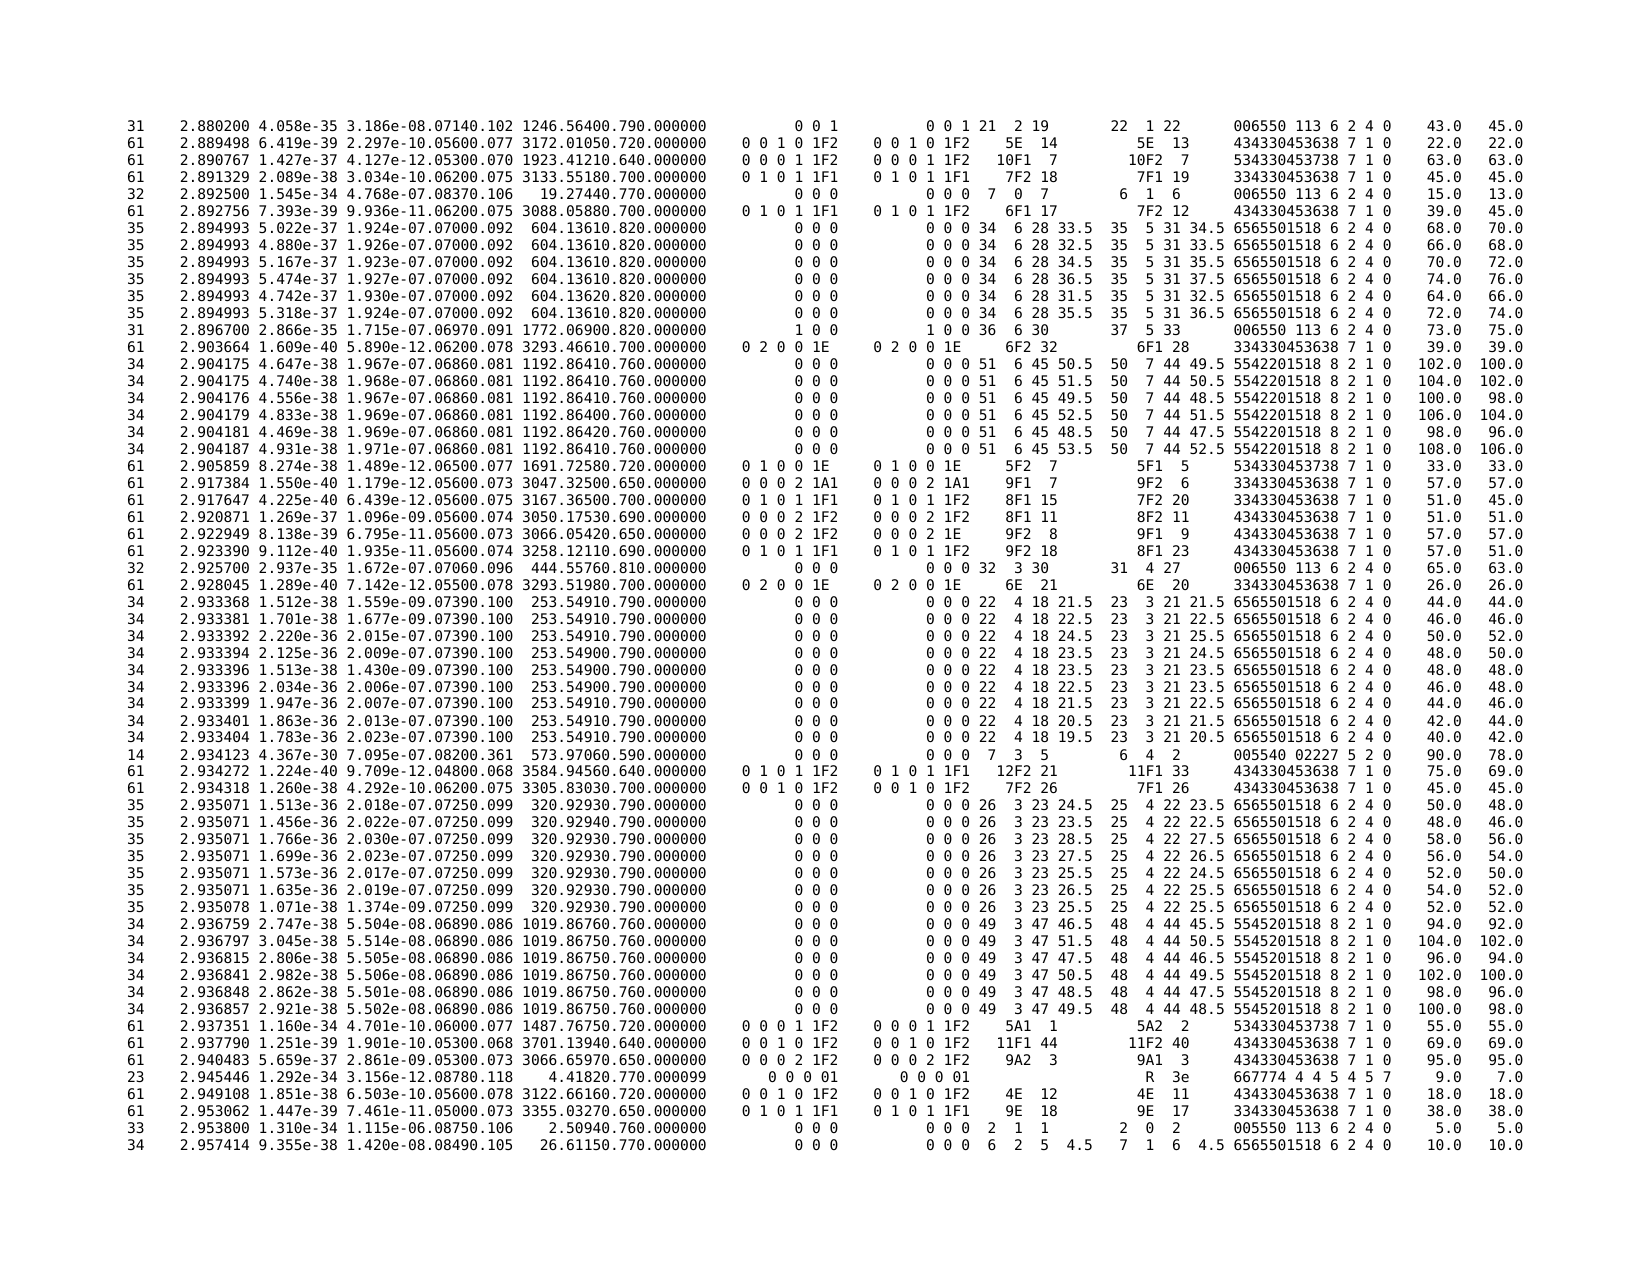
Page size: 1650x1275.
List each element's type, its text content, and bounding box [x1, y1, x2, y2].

text 33 2.953800 1.310e-34 1.115e-06.08750.106 2.50940.760.000000 0 0 0 0 0 0 2 1 1 2 0 2 005550 113 6 2 4 0 5.0 5.0 [118, 1120, 1532, 1137]
text 34 2.904179 4.833e-38 1.969e-07.06860.081 1192.86400.760.000000 0 0 0 0 0 0 51 6 45 52.5 50 7 44 51.5 5542201518 8 2 1 0 106.0 104.0 [118, 407, 1532, 424]
text 61 2.937790 1.251e-39 1.901e-10.05300.068 3701.13940.640.000000 0 0 1 0 1F2 0 0 1 0 1F2 11F1 44 11F2 40 434330453638 7 1 0 69.0 69.0 [118, 1035, 1532, 1052]
text 61 2.949108 1.851e-38 6.503e-10.05600.078 3122.66160.720.000000 0 0 1 0 1F2 0 0 1 0 1F2 4E 12 4E 11 434330453638 7 1 0 18.0 18.0 [118, 1086, 1532, 1103]
text 34 2.933392 2.220e-36 2.015e-07.07390.100 253.54910.790.000000 0 0 0 0 0 0 22 4 18 24.5 23 3 21 25.5 6565501518 6 2 4 0 50.0 52.0 [118, 627, 1532, 644]
text 34 2.933394 2.125e-36 2.009e-07.07390.100 253.54900.790.000000 0 0 0 0 0 0 22 4 18 23.5 23 3 21 24.5 6565501518 6 2 4 0 48.0 50.0 [118, 644, 1532, 661]
text 35 2.894993 5.474e-37 1.927e-07.07000.092 604.13610.820.000000 0 0 0 0 0 0 34 6 28 36.5 35 5 31 37.5 6565501518 6 2 4 0 74.0 76.0 [118, 271, 1532, 288]
text 34 2.904176 4.556e-38 1.967e-07.06860.081 1192.86410.760.000000 0 0 0 0 0 0 51 6 45 49.5 50 7 44 48.5 5542201518 8 2 1 0 100.0 98.0 [118, 390, 1532, 407]
text 35 2.894993 5.318e-37 1.924e-07.07000.092 604.13610.820.000000 0 0 0 0 0 0 34 6 28 35.5 35 5 31 36.5 6565501518 6 2 4 0 72.0 74.0 [118, 305, 1532, 322]
text 35 2.894993 4.880e-37 1.926e-07.07000.092 604.13610.820.000000 0 0 0 0 0 0 34 6 28 32.5 35 5 31 33.5 6565501518 6 2 4 0 66.0 68.0 [118, 237, 1532, 254]
text 61 2.922949 8.138e-39 6.795e-11.05600.073 3066.05420.650.000000 0 0 0 2 1F2 0 0 0 2 1E 9F2 8 9F1 9 434330453638 7 1 0 57.0 57.0 [118, 526, 1532, 543]
text 61 2.903664 1.609e-40 5.890e-12.06200.078 3293.46610.700.000000 0 2 0 0 1E 0 2 0 0 1E 6F2 32 6F1 28 334330453638 7 1 0 39.0 39.0 [118, 339, 1532, 356]
text 35 2.935071 1.513e-36 2.018e-07.07250.099 320.92930.790.000000 0 0 0 0 0 0 26 3 23 24.5 25 4 22 23.5 6565501518 6 2 4 0 50.0 48.0 [118, 797, 1532, 814]
text 34 2.957414 9.355e-38 1.420e-08.08490.105 26.61150.770.000000 0 0 0 0 0 0 6 2 5 4.5 7 1 6 4.5 6565501518 6 2 4 0 10.0 10.0 [118, 1137, 1532, 1154]
text 35 2.935071 1.699e-36 2.023e-07.07250.099 320.92930.790.000000 0 0 0 0 0 0 26 3 23 27.5 25 4 22 26.5 6565501518 6 2 4 0 56.0 54.0 [118, 848, 1532, 865]
text 61 2.928045 1.289e-40 7.142e-12.05500.078 3293.51980.700.000000 0 2 0 0 1E 0 2 0 0 1E 6E 21 6E 20 334330453638 7 1 0 26.0 26.0 [118, 577, 1532, 593]
text 61 2.892756 7.393e-39 9.936e-11.06200.075 3088.05880.700.000000 0 1 0 1 1F1 0 1 0 1 1F2 6F1 17 7F2 12 434330453638 7 1 0 39.0 45.0 [118, 203, 1532, 220]
text 61 2.934272 1.224e-40 9.709e-12.04800.068 3584.94560.640.000000 0 1 0 1 1F2 0 1 0 1 1F1 12F2 21 11F1 33 434330453638 7 1 0 75.0 69.0 [118, 763, 1532, 780]
text 61 2.891329 2.089e-38 3.034e-10.06200.075 3133.55180.700.000000 0 1 0 1 1F1 0 1 0 1 1F1 7F2 18 7F1 19 334330453638 7 1 0 45.0 45.0 [118, 169, 1532, 186]
text 35 2.935078 1.071e-38 1.374e-09.07250.099 320.92930.790.000000 0 0 0 0 0 0 26 3 23 25.5 25 4 22 25.5 6565501518 6 2 4 0 52.0 52.0 [118, 899, 1532, 916]
text 35 2.935071 1.573e-36 2.017e-07.07250.099 320.92930.790.000000 0 0 0 0 0 0 26 3 23 25.5 25 4 22 24.5 6565501518 6 2 4 0 52.0 50.0 [118, 865, 1532, 882]
text 35 2.935071 1.635e-36 2.019e-07.07250.099 320.92930.790.000000 0 0 0 0 0 0 26 3 23 26.5 25 4 22 25.5 6565501518 6 2 4 0 54.0 52.0 [118, 882, 1532, 899]
text 61 2.937351 1.160e-34 4.701e-10.06000.077 1487.76750.720.000000 0 0 0 1 1F2 0 0 0 1 1F2 5A1 1 5A2 2 534330453738 7 1 0 55.0 55.0 [118, 1018, 1532, 1035]
text 34 2.936857 2.921e-38 5.502e-08.06890.086 1019.86750.760.000000 0 0 0 0 0 0 49 3 47 49.5 48 4 44 48.5 5545201518 8 2 1 0 100.0 98.0 [118, 1001, 1532, 1018]
text 61 2.889498 6.419e-39 2.297e-10.05600.077 3172.01050.720.000000 0 0 1 0 1F2 0 0 1 0 1F2 5E 14 5E 13 434330453638 7 1 0 22.0 22.0 [118, 135, 1532, 152]
text 31 2.896700 2.866e-35 1.715e-07.06970.091 1772.06900.820.000000 1 0 0 1 0 0 36 6 30 37 5 33 006550 113 6 2 4 0 73.0 75.0 [118, 322, 1532, 339]
text 61 2.905859 8.274e-38 1.489e-12.06500.077 1691.72580.720.000000 0 1 0 0 1E 0 1 0 0 1E 5F2 7 5F1 5 534330453738 7 1 0 33.0 33.0 [118, 458, 1532, 475]
text 34 2.936841 2.982e-38 5.506e-08.06890.086 1019.86750.760.000000 0 0 0 0 0 0 49 3 47 50.5 48 4 44 49.5 5545201518 8 2 1 0 102.0 100.0 [118, 967, 1532, 984]
text 34 2.933381 1.701e-38 1.677e-09.07390.100 253.54910.790.000000 0 0 0 0 0 0 22 4 18 22.5 23 3 21 22.5 6565501518 6 2 4 0 46.0 46.0 [118, 611, 1532, 627]
text 34 2.933401 1.863e-36 2.013e-07.07390.100 253.54910.790.000000 0 0 0 0 0 0 22 4 18 20.5 23 3 21 21.5 6565501518 6 2 4 0 42.0 44.0 [118, 712, 1532, 729]
text 34 2.936848 2.862e-38 5.501e-08.06890.086 1019.86750.760.000000 0 0 0 0 0 0 49 3 47 48.5 48 4 44 47.5 5545201518 8 2 1 0 98.0 96.0 [118, 984, 1532, 1001]
text 34 2.933396 2.034e-36 2.006e-07.07390.100 253.54900.790.000000 0 0 0 0 0 0 22 4 18 22.5 23 3 21 23.5 6565501518 6 2 4 0 46.0 48.0 [118, 678, 1532, 695]
text 61 2.923390 9.112e-40 1.935e-11.05600.074 3258.12110.690.000000 0 1 0 1 1F1 0 1 0 1 1F2 9F2 18 8F1 23 434330453638 7 1 0 57.0 51.0 [118, 543, 1532, 559]
text 35 2.935071 1.456e-36 2.022e-07.07250.099 320.92940.790.000000 0 0 0 0 0 0 26 3 23 23.5 25 4 22 22.5 6565501518 6 2 4 0 48.0 46.0 [118, 814, 1532, 831]
text 34 2.936797 3.045e-38 5.514e-08.06890.086 1019.86750.760.000000 0 0 0 0 0 0 49 3 47 51.5 48 4 44 50.5 5545201518 8 2 1 0 104.0 102.0 [118, 933, 1532, 950]
text 34 2.933368 1.512e-38 1.559e-09.07390.100 253.54910.790.000000 0 0 0 0 0 0 22 4 18 21.5 23 3 21 21.5 6565501518 6 2 4 0 44.0 44.0 [118, 593, 1532, 611]
text 34 2.936759 2.747e-38 5.504e-08.06890.086 1019.86760.760.000000 0 0 0 0 0 0 49 3 47 46.5 48 4 44 45.5 5545201518 8 2 1 0 94.0 92.0 [118, 916, 1532, 933]
text 61 2.917647 4.225e-40 6.439e-12.05600.075 3167.36500.700.000000 0 1 0 1 1F1 0 1 0 1 1F2 8F1 15 7F2 20 334330453638 7 1 0 51.0 45.0 [118, 492, 1532, 509]
text 34 2.933399 1.947e-36 2.007e-07.07390.100 253.54910.790.000000 0 0 0 0 0 0 22 4 18 21.5 23 3 21 22.5 6565501518 6 2 4 0 44.0 46.0 [118, 695, 1532, 712]
text 61 2.890767 1.427e-37 4.127e-12.05300.070 1923.41210.640.000000 0 0 0 1 1F2 0 0 0 1 1F2 10F1 7 10F2 7 534330453738 7 1 0 63.0 63.0 [118, 152, 1532, 169]
text 61 2.917384 1.550e-40 1.179e-12.05600.073 3047.32500.650.000000 0 0 0 2 1A1 0 0 0 2 1A1 9F1 7 9F2 6 334330453638 7 1 0 57.0 57.0 [118, 475, 1532, 492]
text 61 2.920871 1.269e-37 1.096e-09.05600.074 3050.17530.690.000000 0 0 0 2 1F2 0 0 0 2 1F2 8F1 11 8F2 11 434330453638 7 1 0 51.0 51.0 [118, 509, 1532, 526]
text 34 2.904175 4.647e-38 1.967e-07.06860.081 1192.86410.760.000000 0 0 0 0 0 0 51 6 45 50.5 50 7 44 49.5 5542201518 8 2 1 0 102.0 100.0 [118, 356, 1532, 373]
text 14 2.934123 4.367e-30 7.095e-07.08200.361 573.97060.590.000000 0 0 0 0 0 0 7 3 5 6 4 2 005540 02227 5 2 0 90.0 78.0 [118, 746, 1532, 763]
text 35 2.935071 1.766e-36 2.030e-07.07250.099 320.92930.790.000000 0 0 0 0 0 0 26 3 23 28.5 25 4 22 27.5 6565501518 6 2 4 0 58.0 56.0 [118, 831, 1532, 848]
text 35 2.894993 5.167e-37 1.923e-07.07000.092 604.13610.820.000000 0 0 0 0 0 0 34 6 28 34.5 35 5 31 35.5 6565501518 6 2 4 0 70.0 72.0 [118, 254, 1532, 271]
text 23 2.945446 1.292e-34 3.156e-12.08780.118 4.41820.770.000099 0 0 0 01 0 0 0 01 R 3e 667774 4 4 5 4 5 7 9.0 7.0 [118, 1069, 1532, 1086]
text 31 2.880200 4.058e-35 3.186e-08.07140.102 1246.56400.790.000000 0 0 1 0 0 1 21 2 19 22 1 22 006550 113 6 2 4 0 43.0 45.0 [118, 118, 1532, 135]
text 34 2.904181 4.469e-38 1.969e-07.06860.081 1192.86420.760.000000 0 0 0 0 0 0 51 6 45 48.5 50 7 44 47.5 5542201518 8 2 1 0 98.0 96.0 [118, 424, 1532, 441]
text 35 2.894993 4.742e-37 1.930e-07.07000.092 604.13620.820.000000 0 0 0 0 0 0 34 6 28 31.5 35 5 31 32.5 6565501518 6 2 4 0 64.0 66.0 [118, 288, 1532, 305]
text 35 2.894993 5.022e-37 1.924e-07.07000.092 604.13610.820.000000 0 0 0 0 0 0 34 6 28 33.5 35 5 31 34.5 6565501518 6 2 4 0 68.0 70.0 [118, 220, 1532, 237]
text 34 2.936815 2.806e-38 5.505e-08.06890.086 1019.86750.760.000000 0 0 0 0 0 0 49 3 47 47.5 48 4 44 46.5 5545201518 8 2 1 0 96.0 94.0 [118, 950, 1532, 967]
text 61 2.953062 1.447e-39 7.461e-11.05000.073 3355.03270.650.000000 0 1 0 1 1F1 0 1 0 1 1F1 9E 18 9E 17 334330453638 7 1 0 38.0 38.0 [118, 1103, 1532, 1120]
text 34 2.904175 4.740e-38 1.968e-07.06860.081 1192.86410.760.000000 0 0 0 0 0 0 51 6 45 51.5 50 7 44 50.5 5542201518 8 2 1 0 104.0 102.0 [118, 373, 1532, 390]
text 34 2.904187 4.931e-38 1.971e-07.06860.081 1192.86410.760.000000 0 0 0 0 0 0 51 6 45 53.5 50 7 44 52.5 5542201518 8 2 1 0 108.0 106.0 [118, 441, 1532, 458]
text 34 2.933404 1.783e-36 2.023e-07.07390.100 253.54910.790.000000 0 0 0 0 0 0 22 4 18 19.5 23 3 21 20.5 6565501518 6 2 4 0 40.0 42.0 [118, 729, 1532, 746]
text 61 2.940483 5.659e-37 2.861e-09.05300.073 3066.65970.650.000000 0 0 0 2 1F2 0 0 0 2 1F2 9A2 3 9A1 3 434330453638 7 1 0 95.0 95.0 [118, 1052, 1532, 1069]
text 32 2.892500 1.545e-34 4.768e-07.08370.106 19.27440.770.000000 0 0 0 0 0 0 7 0 7 6 1 6 006550 113 6 2 4 0 15.0 13.0 [118, 186, 1532, 203]
text 32 2.925700 2.937e-35 1.672e-07.07060.096 444.55760.810.000000 0 0 0 0 0 0 32 3 30 31 4 27 006550 113 6 2 4 0 65.0 63.0 [118, 559, 1532, 577]
text 61 2.934318 1.260e-38 4.292e-10.06200.075 3305.83030.700.000000 0 0 1 0 1F2 0 0 1 0 1F2 7F2 26 7F1 26 434330453638 7 1 0 45.0 45.0 [118, 780, 1532, 797]
text 34 2.933396 1.513e-38 1.430e-09.07390.100 253.54900.790.000000 0 0 0 0 0 0 22 4 18 23.5 23 3 21 23.5 6565501518 6 2 4 0 48.0 48.0 [118, 661, 1532, 678]
